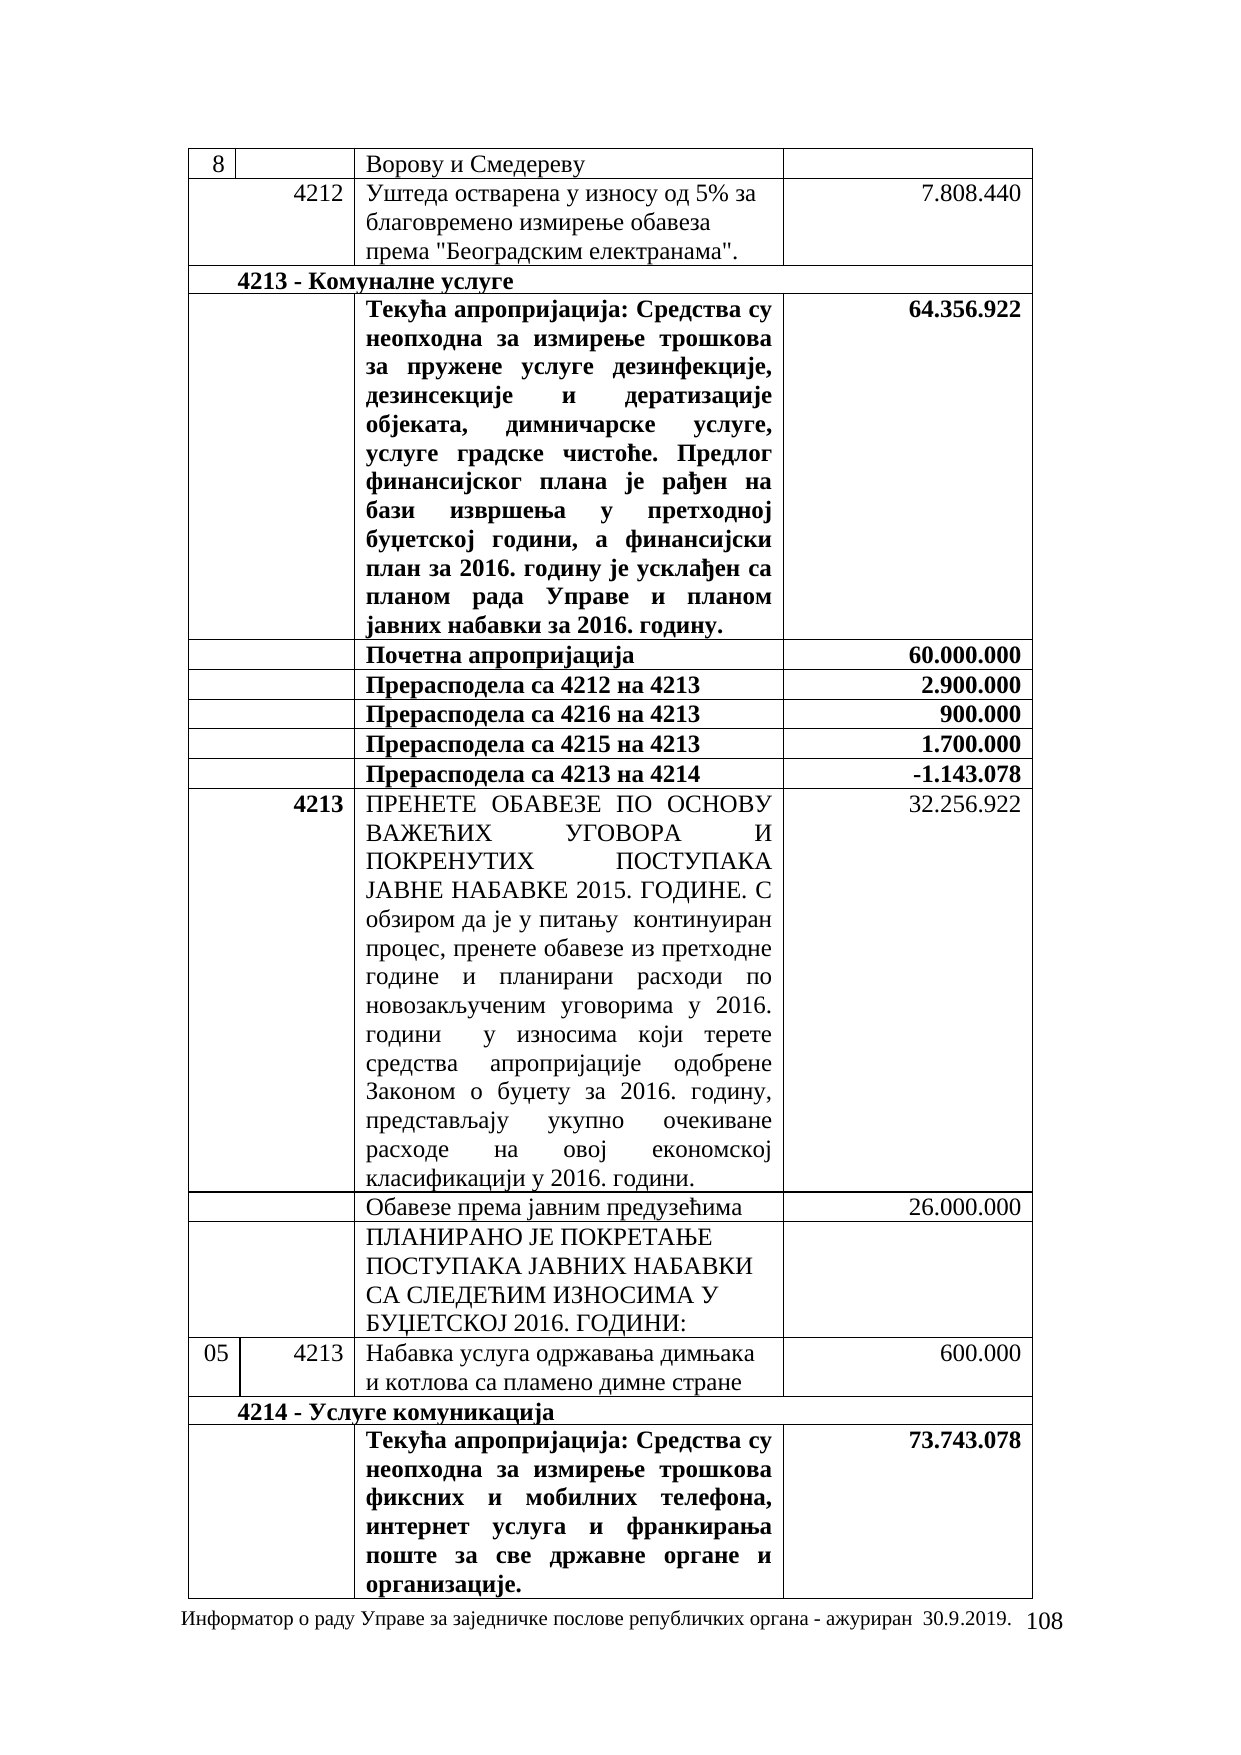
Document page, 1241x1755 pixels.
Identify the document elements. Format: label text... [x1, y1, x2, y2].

table_cell [189, 1193, 354, 1221]
table_cell [189, 1222, 354, 1337]
table_cell Набавка услуга одржавања димњака и котлова са пламено димне стране [355, 1338, 783, 1396]
table_cell [1033, 758, 1074, 788]
table_cell [1033, 1191, 1074, 1221]
table_cell [784, 149, 1032, 177]
table_cell 900.000 [784, 700, 1032, 728]
table_cell 32.256.922 [784, 789, 1032, 1191]
table_cell Ворову и Смедереву [355, 149, 783, 177]
table_cell [1033, 1337, 1074, 1396]
table_cell 26.000.000 [784, 1193, 1032, 1221]
table_cell [1033, 1424, 1074, 1597]
table_cell [189, 759, 354, 788]
table_cell 8 [189, 149, 235, 177]
table_cell Текућа апропријација: Средства су неопходна за измирење трошкова за пружене услуге дезинфекције, дезинсекције и дератизације објеката, димничарске услуге, услуге градске чистоће. Предлог финансијског плана је рађен на бази извршења у претходној буџетској години, а финансијски план за 2016. годину је усклађен са планом рада Управе и планом јавних набавки за 2016. годину. [355, 294, 783, 639]
table_cell 4213 [241, 1338, 354, 1396]
table_cell 4212 [189, 179, 354, 265]
table_cell Прерасподела са 4215 на 4213 [355, 729, 783, 758]
table_cell ПРЕНЕТЕ ОБАВЕЗЕ ПО ОСНОВУ ВАЖЕЋИХ УГОВОРА И ПОКРЕНУТИХ ПОСТУПАКА ЈАВНЕ НАБАВКЕ 2015. ГОДИНЕ. С обзиром да је у питању континуиран процес, пренете обавезе из претходне године и планирани расходи по новозакљученим уговорима у 2016. години у износима који терете средства апропријације одобрене Законом о буџету за 2016. годину, представљају укупно очекиване расходе на овој економској класификацији у 2016. години. [355, 789, 783, 1191]
table_cell [189, 729, 354, 758]
table_cell 4213 - Комуналне услуге [189, 266, 1032, 293]
table_cell 4213 [189, 789, 354, 1191]
table_cell [1033, 728, 1074, 758]
table_cell 4214 - Услуге комуникација [189, 1397, 1032, 1424]
table_cell 60.000.000 [784, 640, 1032, 669]
table_cell 7.808.440 [784, 179, 1032, 265]
table_cell Обавезе према јавним предузећима [355, 1193, 783, 1221]
table_cell [1033, 178, 1074, 265]
table_cell 64.356.922 [784, 294, 1032, 639]
table_cell 600.000 [784, 1338, 1032, 1396]
table_cell [189, 294, 354, 639]
table_cell Текућа апропријација: Средства су неопходна за измирење трошкова фиксних и мобилних телефона, интернет услуга и франкирања поште за све државне органе и организације. [355, 1425, 783, 1597]
table_cell [1033, 788, 1074, 1191]
table_cell 73.743.078 [784, 1425, 1032, 1597]
table_cell Почетна апропријација [355, 640, 783, 669]
table_cell [1033, 639, 1074, 669]
table_cell [1033, 265, 1074, 293]
table_cell [1033, 1396, 1074, 1424]
table_cell [1033, 1221, 1074, 1337]
table_cell [1033, 148, 1074, 177]
table_cell [189, 1425, 354, 1597]
table_cell [1033, 293, 1074, 639]
table_cell 05 [189, 1338, 239, 1396]
table_cell [1033, 669, 1074, 698]
table_cell Прерасподела са 4212 на 4213 [355, 670, 783, 698]
table_cell [189, 640, 354, 669]
table_cell -1.143.078 [784, 759, 1032, 788]
table_cell [189, 700, 354, 728]
table_cell [1033, 699, 1074, 728]
table_cell 2.900.000 [784, 670, 1032, 698]
table_cell 1.700.000 [784, 729, 1032, 758]
table_cell Уштеда остваренa у износу од 5% за благовремено измирење обавеза према "Београдским електранама". [355, 179, 783, 265]
table_cell [784, 1222, 1032, 1337]
table_cell Прерасподела са 4213 на 4214 [355, 759, 783, 788]
table_cell Прерасподела са 4216 на 4213 [355, 700, 783, 728]
table_cell [236, 149, 354, 177]
table_cell ПЛАНИРАНО ЈЕ ПОКРЕТАЊЕ ПОСТУПАКА ЈАВНИХ НАБАВКИ СА СЛЕДЕЋИМ ИЗНОСИМА У БУЏЕТСКОЈ 2016. ГОДИНИ: [355, 1222, 783, 1337]
table_cell [189, 670, 354, 698]
